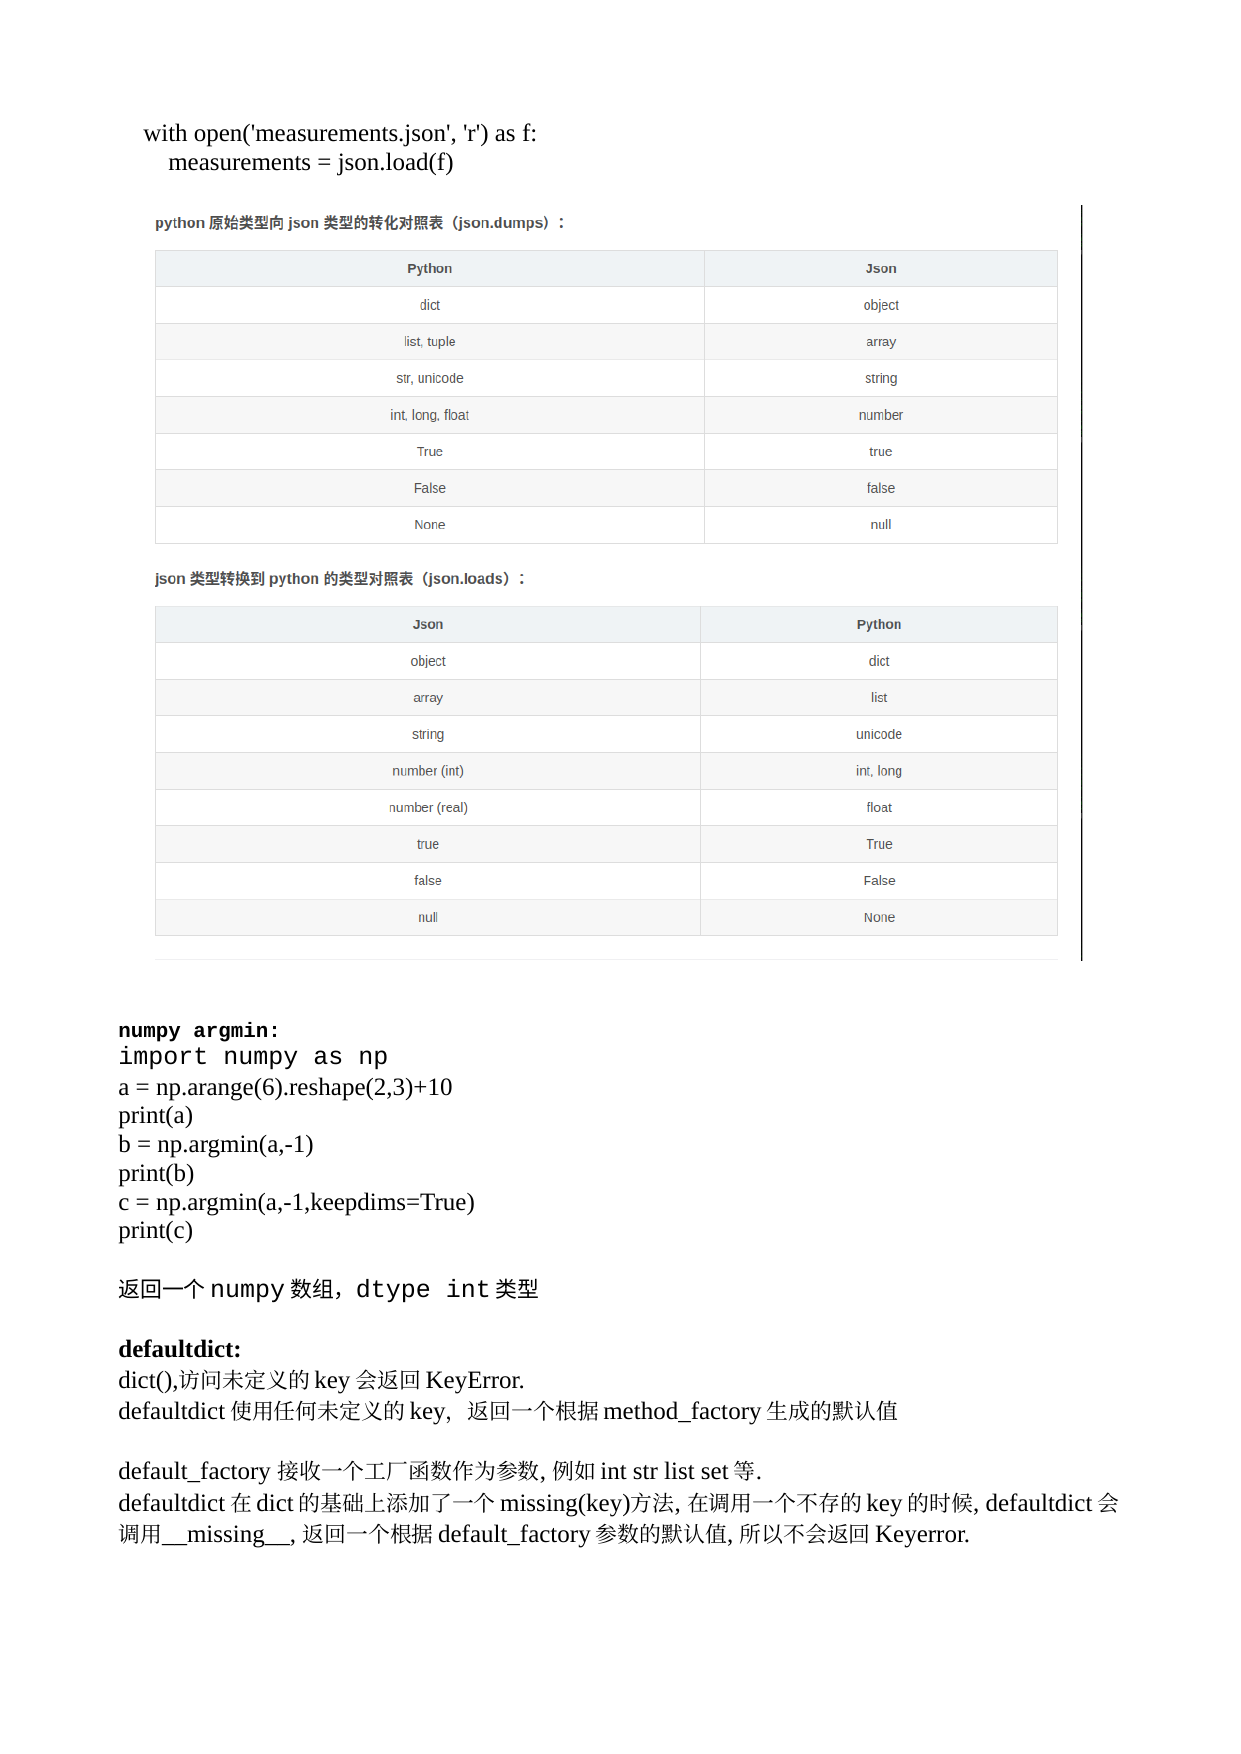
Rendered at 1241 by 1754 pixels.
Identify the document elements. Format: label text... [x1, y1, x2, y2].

text with open('measurements.json', 'r') as f: [118, 118, 1122, 147]
text import numpy as np [118, 1043, 1122, 1072]
text a = np.arange(6).reshape(2,3)+10 [118, 1072, 1122, 1100]
text c = np.argmin(a,-1,keepdims=True) [118, 1187, 1122, 1215]
text b = np.argmin(a,-1) [118, 1129, 1122, 1158]
text defaultdict使用任何未定义的key，返回一个根据method_factory生成的默认值 [118, 1394, 1122, 1426]
text print(b) [118, 1158, 1122, 1187]
text print(a) [118, 1100, 1122, 1129]
text print(c) [118, 1215, 1122, 1244]
text numpy argmin: [118, 1020, 1122, 1043]
text measurements = json.load(f) [118, 147, 1122, 176]
text 返回一个numpy数组，dtype int类型 [118, 1272, 1122, 1305]
text dict(),访问未定义的key会返回KeyError. [118, 1363, 1122, 1394]
text defaultdict: [118, 1334, 1122, 1363]
text default_factory 接收一个工厂函数作为参数, 例如int str list set等. defaultdict在dict的基础上添加了一个missing(key)方法, 在调用一个不存的key的时候, defaultdict会调用__missing__, 返回一个根据default_factory参数的默认值, 所以不会返回Keyerror. [118, 1454, 1122, 1549]
picture [144, 205, 1083, 961]
